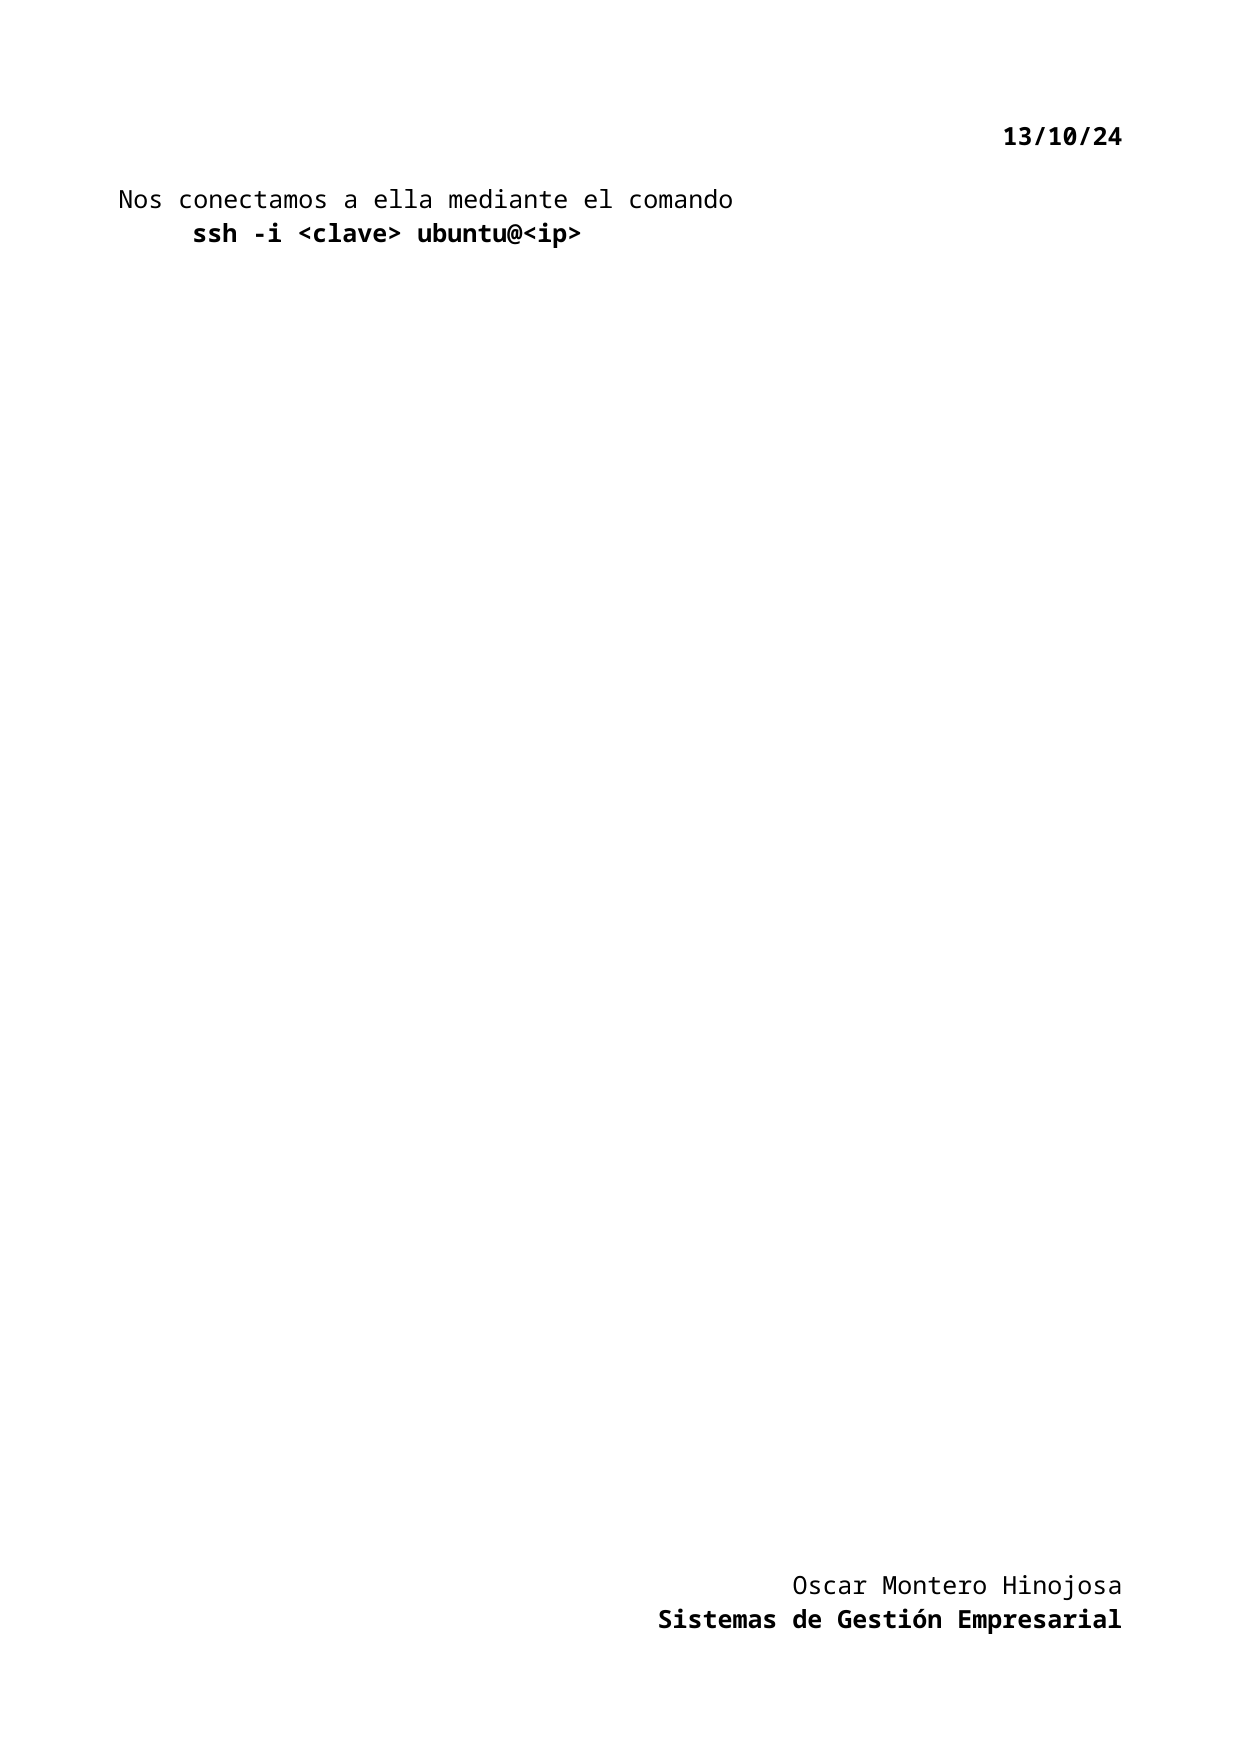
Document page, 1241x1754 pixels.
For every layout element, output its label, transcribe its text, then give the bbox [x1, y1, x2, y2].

text ssh -i <clave> ubuntu@<ip> [118, 216, 1122, 250]
text Nos conectamos a ella mediante el comando [118, 182, 1122, 216]
